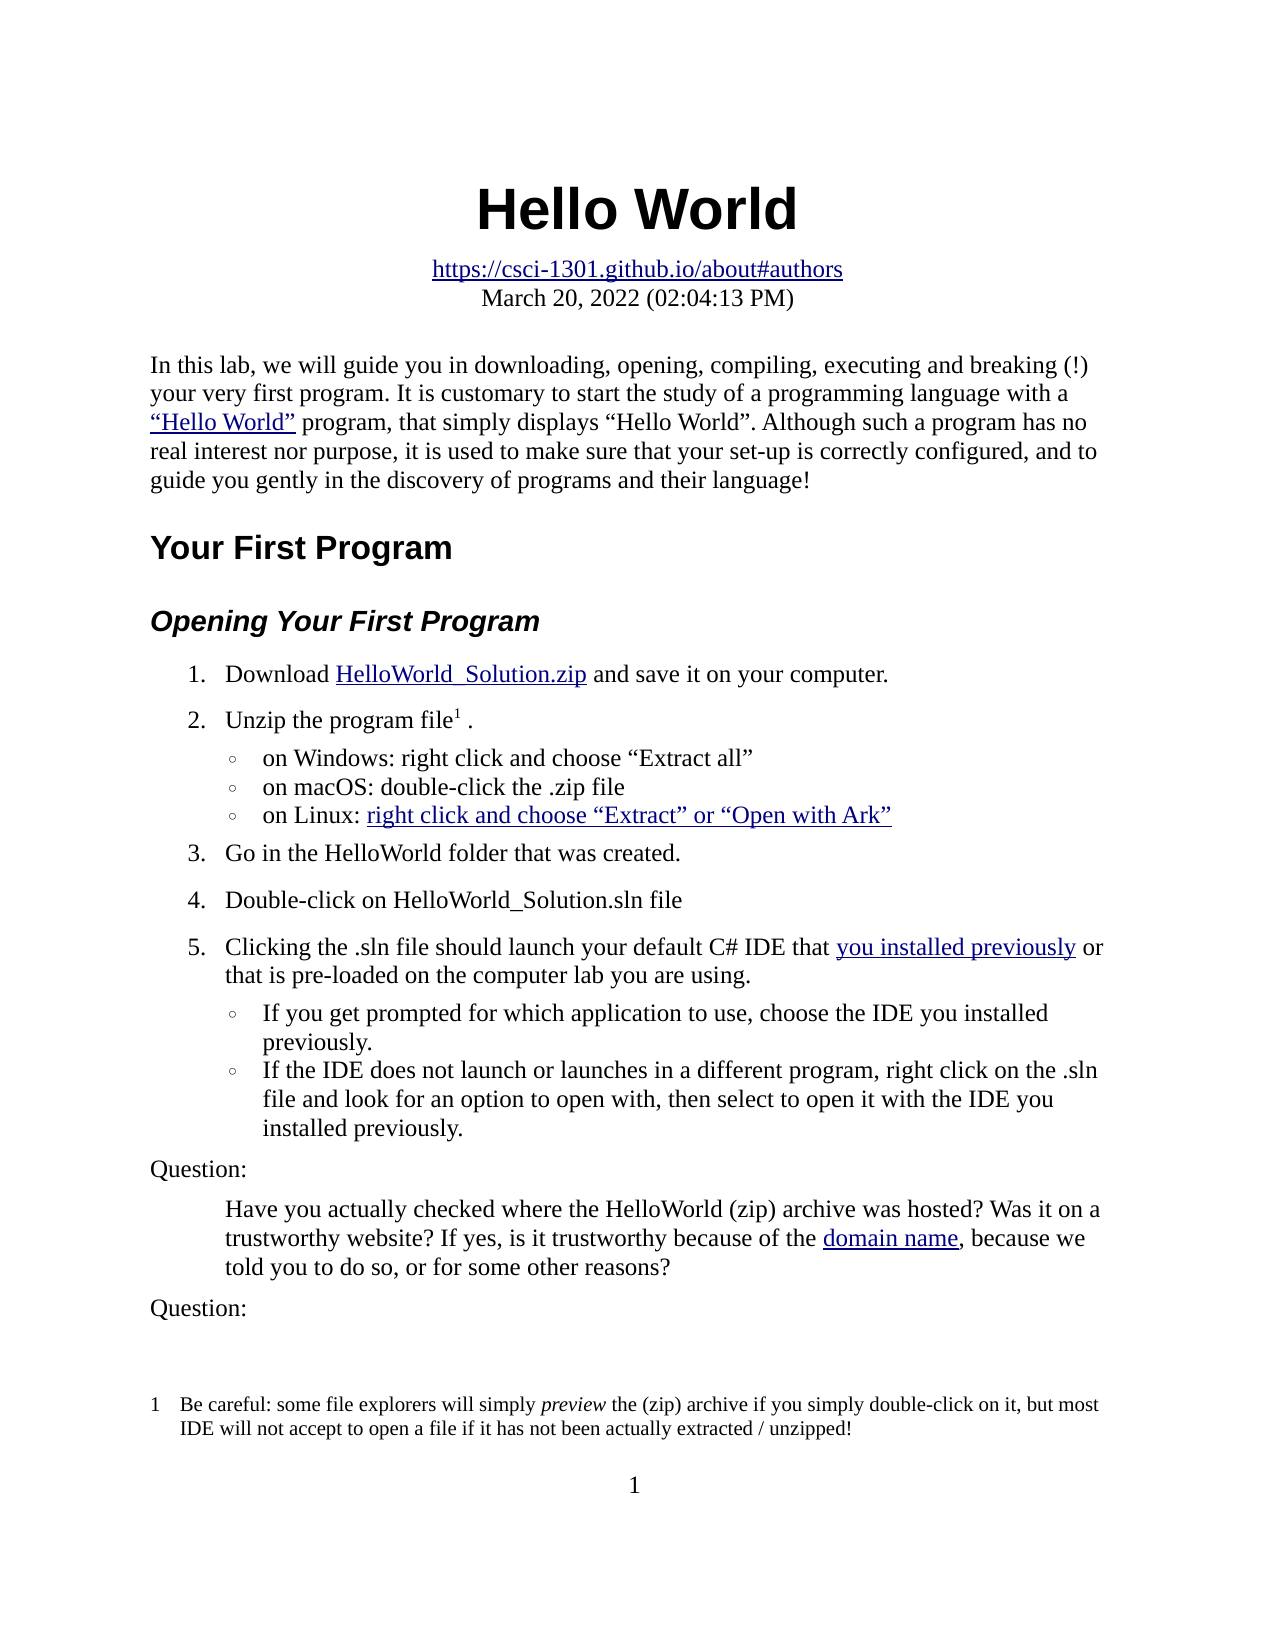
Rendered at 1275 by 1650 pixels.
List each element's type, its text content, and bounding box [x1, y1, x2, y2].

text Question: [150, 1154, 1125, 1182]
list on Windows: right click and choose “Extract all” [225, 743, 1125, 772]
list Download HelloWorld_Solution.zip and save it on your computer. [187, 659, 1125, 687]
list on Linux: right click and choose “Extract” or “Open with Ark” [225, 801, 1125, 829]
list Double-click on HelloWorld_Solution.sln file [187, 885, 1125, 914]
list Unzip the program file . [187, 705, 1125, 734]
subtitle Your First Program [150, 527, 1125, 566]
text Have you actually checked where the HelloWorld (zip) archive was hosted? Was it on a trustworthy website? If yes, is it trustworthy because of the domain name, because we told you to do so, or for some other reasons? [225, 1194, 1125, 1281]
text March 20, 2022 (02:04:13 PM) [150, 283, 1125, 312]
text https://csci-1301.github.io/about#authors [150, 254, 1125, 283]
text In this lab, we will guide you in downloading, opening, compiling, executing and breaking (!) your very first program. It is customary to start the study of a programming language with a “Hello World” program, that simply displays “Hello World”. Although such a program has no real interest nor purpose, it is used to make sure that your set-up is correctly configured, and to guide you gently in the discovery of programs and their language! [150, 350, 1125, 493]
list on macOS: double-click the .zip file [225, 772, 1125, 801]
text Question: [150, 1293, 1125, 1321]
list Go in the HelloWorld folder that was created. [187, 838, 1125, 867]
list If the IDE does not launch or launches in a different program, right click on the .sln file and look for an option to open with, then select to open it with the IDE you installed previously. [225, 1056, 1125, 1142]
list Clicking the .sln file should launch your default C# IDE that you installed previously or that is pre-loaded on the computer lab you are using. [187, 932, 1125, 989]
list If you get prompted for which application to use, choose the IDE you installed previously. [225, 998, 1125, 1056]
list Be careful: some file explorers will simply preview the (zip) archive if you simply double-click on it, but most IDE will not accept to open a file if it has not been actually extracted / unzipped! [150, 1392, 1125, 1440]
subtitle Opening Your First Program [150, 604, 1125, 637]
title Hello World [150, 175, 1125, 242]
